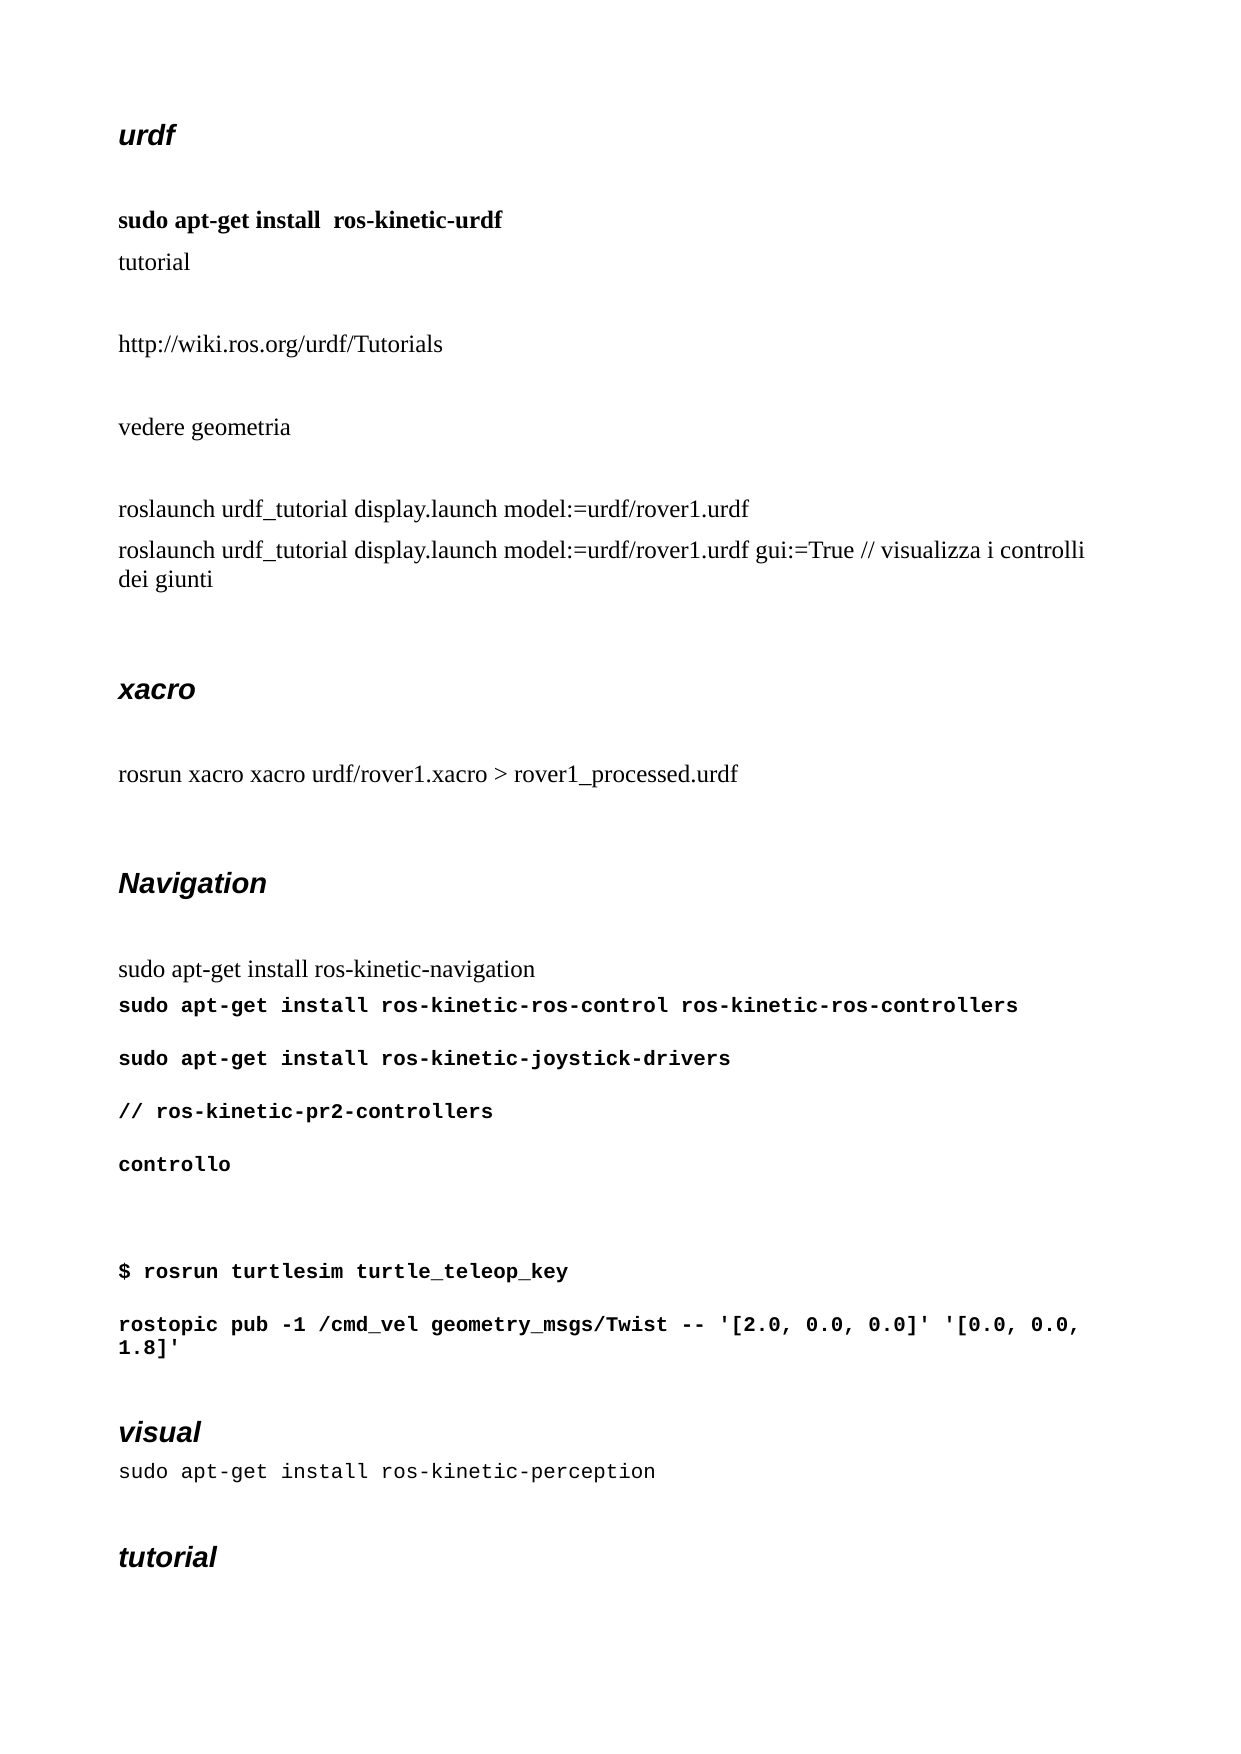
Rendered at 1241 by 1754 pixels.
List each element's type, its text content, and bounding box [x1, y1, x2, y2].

text http://wiki.ros.org/urdf/Tutorials [118, 329, 1122, 358]
subtitle visual [118, 1416, 1122, 1449]
text sudo apt-get install ros-kinetic-navigation [118, 954, 1122, 982]
text tutorial [118, 247, 1122, 275]
text sudo apt-get install ros-kinetic-urdf [118, 205, 1122, 234]
text rosrun xacro xacro urdf/rover1.xacro > rover1_processed.urdf [118, 759, 1122, 788]
text roslaunch urdf_tutorial display.launch model:=urdf/rover1.urdf gui:=True // visualizza i controlli dei giunti [118, 535, 1122, 593]
subtitle urdf [118, 118, 1122, 152]
text controllo [118, 1154, 1122, 1178]
subtitle tutorial [118, 1540, 1122, 1573]
text sudo apt-get install ros-kinetic-ros-control ros-kinetic-ros-controllers [118, 995, 1122, 1019]
subtitle Navigation [118, 866, 1122, 900]
text $ rosrun turtlesim turtle_teleop_key [118, 1261, 1122, 1284]
text sudo apt-get install ros-kinetic-joystick-drivers [118, 1048, 1122, 1072]
subtitle xacro [118, 672, 1122, 705]
text // ros-kinetic-pr2-controllers [118, 1101, 1122, 1125]
text roslaunch urdf_tutorial display.launch model:=urdf/rover1.urdf [118, 494, 1122, 523]
text sudo apt-get install ros-kinetic-perception [118, 1462, 1122, 1485]
text rostopic pub -1 /cmd_vel geometry_msgs/Twist -- '[2.0, 0.0, 0.0]' '[0.0, 0.0, 1.8]' [118, 1314, 1122, 1361]
text vedere geometria [118, 412, 1122, 440]
